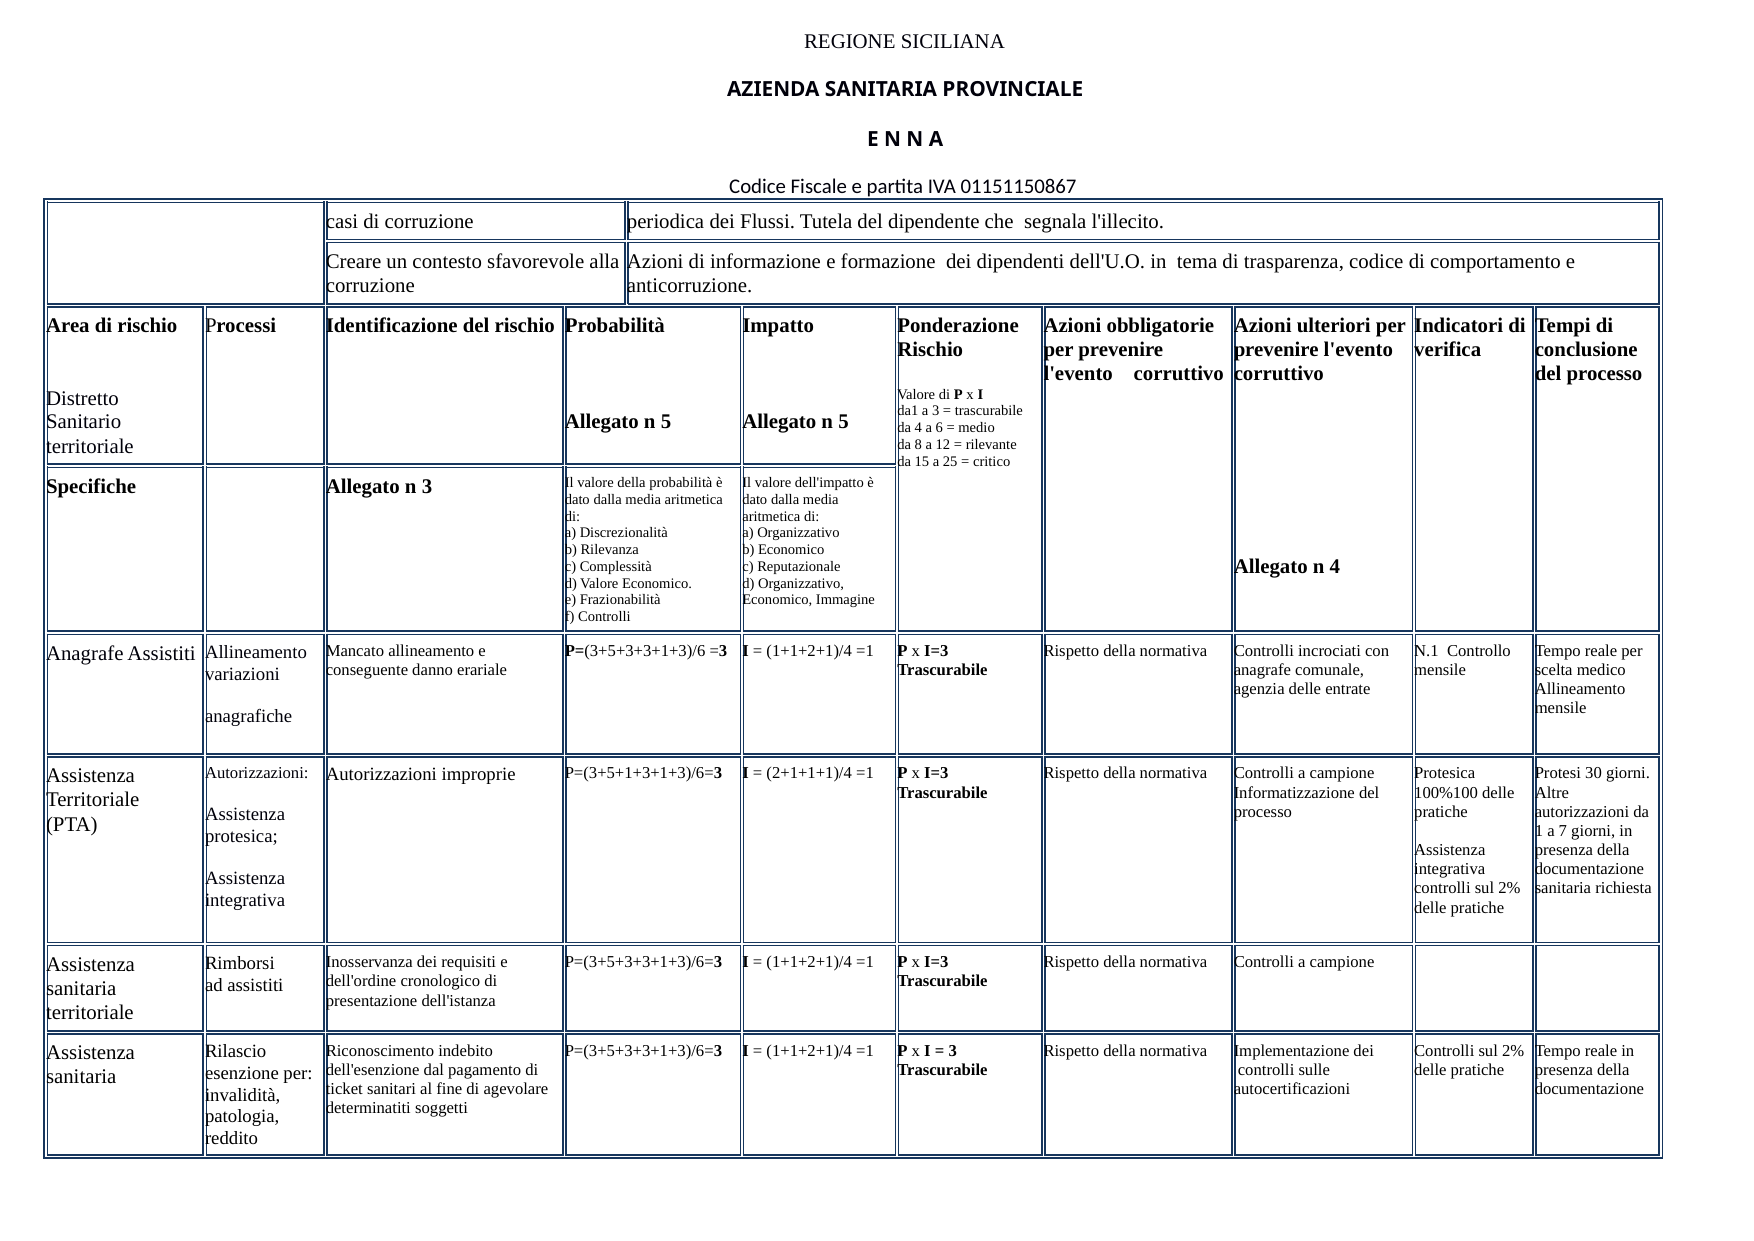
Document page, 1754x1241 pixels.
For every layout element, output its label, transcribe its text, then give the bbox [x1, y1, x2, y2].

table_cell Ponderazione Rischio Valore di P x I da1 a 3 = trascurabile da 4 a 6 = medio da 8 a 12 = rilevante da 15 a 25 = critico [899, 308, 1041, 630]
table_cell Protesi 30 giorni. Altre autorizzazioni da 1 a 7 giorni, in presenza della documentazione sanitaria richiesta [1537, 758, 1658, 942]
table_cell Allineamento variazioni anagrafiche [207, 635, 323, 753]
table_cell I = (2+1+1+1)/4 =1 [744, 758, 895, 942]
table_cell Il valore della probabilità è dato dalla media aritmetica di: a) Discrezionalità b) Rilevanza c) Complessità d) Valore Economico. e) Frazionabilità f) Controlli [567, 468, 740, 630]
table_cell Identificazione del rischio [328, 308, 562, 463]
table_cell Rimborsi ad assistiti [207, 946, 323, 1030]
table_cell Allegato n 3 [328, 468, 562, 630]
table_cell P=(3+5+1+3+1+3)/6=3 [567, 758, 740, 942]
table_cell P=(3+5+3+3+1+3)/6 =3 [567, 635, 740, 753]
table_cell Tempo reale per scelta medico Allineamento mensile [1537, 635, 1658, 753]
table_cell Impatto Allegato n 5 [744, 308, 895, 463]
table_cell Specifiche [48, 468, 202, 630]
table_cell [1537, 946, 1658, 1030]
table_cell N.1 Controllo mensile [1416, 635, 1532, 753]
table_cell Mancato allineamento e conseguente danno erariale [328, 635, 562, 753]
table_cell Assistenza sanitaria territoriale [48, 946, 202, 1030]
table_cell Inosservanza dei requisiti e dell'ordine cronologico di presentazione dell'istanza [328, 946, 562, 1030]
table_cell Rispetto della normativa [1046, 1035, 1231, 1154]
table_cell Probabilità Allegato n 5 [567, 308, 740, 463]
table_cell Anagrafe Assistiti [48, 635, 202, 753]
table_cell [207, 468, 323, 630]
table_cell Rispetto della normativa [1046, 635, 1231, 753]
table_cell Rispetto della normativa [1046, 758, 1231, 942]
table_cell periodica dei Flussi. Tutela del dipendente che segnala l'illecito. [629, 203, 1658, 238]
table_cell P x I=3 Trascurabile [899, 758, 1041, 942]
table_cell I = (1+1+2+1)/4 =1 [744, 1035, 895, 1154]
table_cell Controlli sul 2% delle pratiche [1416, 1035, 1532, 1154]
table_cell P=(3+5+3+3+1+3)/6=3 [567, 1035, 740, 1154]
table_cell Rilascio esenzione per: invalidità, patologia, reddito [207, 1035, 323, 1154]
table_cell P=(3+5+3+3+1+3)/6=3 [567, 946, 740, 1030]
table_cell Riconoscimento indebito dell'esenzione dal pagamento di ticket sanitari al fine di agevolare determinatiti soggetti [328, 1035, 562, 1154]
table_cell casi di corruzione [328, 203, 624, 238]
table_cell I = (1+1+2+1)/4 =1 [744, 635, 895, 753]
table_cell Azioni ulteriori per prevenire l'evento corruttivo Allegato n 4 [1236, 308, 1412, 630]
table_cell Controlli a campione Informatizzazione del processo [1236, 758, 1412, 942]
table_cell Controlli incrociati con anagrafe comunale, agenzia delle entrate [1236, 635, 1412, 753]
table_cell Autorizzazioni improprie [328, 758, 562, 942]
table_cell Assistenza sanitaria [48, 1035, 202, 1154]
table_cell P x I=3 Trascurabile [899, 946, 1041, 1030]
table_cell Il valore dell'impatto è dato dalla media aritmetica di: a) Organizzativo b) Economico c) Reputazionale d) Organizzativo, Economico, Immagine [744, 468, 895, 630]
table_cell Area di rischio Distretto Sanitario territoriale [48, 308, 202, 463]
table_cell I = (1+1+2+1)/4 =1 [744, 946, 895, 1030]
table_cell Protesica 100%100 delle pratiche Assistenza integrativa controlli sul 2% delle pratiche [1416, 758, 1532, 942]
table_cell Implementazione dei controlli sulle autocertificazioni [1236, 1035, 1412, 1154]
table_cell [1416, 946, 1532, 1030]
table_cell Tempi di conclusione del processo [1537, 308, 1658, 630]
table_cell Creare un contesto sfavorevole alla corruzione [328, 243, 624, 303]
table_cell Controlli a campione [1236, 946, 1412, 1030]
table_cell Processi [207, 308, 323, 463]
table_cell Autorizzazioni: Assistenza protesica; Assistenza integrativa [207, 758, 323, 942]
table_cell P x I=3 Trascurabile [899, 635, 1041, 753]
table_cell [48, 203, 323, 303]
table_cell P x I = 3 Trascurabile [899, 1035, 1041, 1154]
table_cell Azioni di informazione e formazione dei dipendenti dell'U.O. in tema di trasparenza, codice di comportamento e anticorruzione. [629, 243, 1658, 303]
table_cell Assistenza Territoriale (PTA) [48, 758, 202, 942]
table_cell Rispetto della normativa [1046, 946, 1231, 1030]
table_cell Indicatori di verifica [1416, 308, 1532, 630]
table_cell Azioni obbligatorie per prevenire l'evento corruttivo [1046, 308, 1231, 630]
table_cell Tempo reale in presenza della documentazione [1537, 1035, 1658, 1154]
